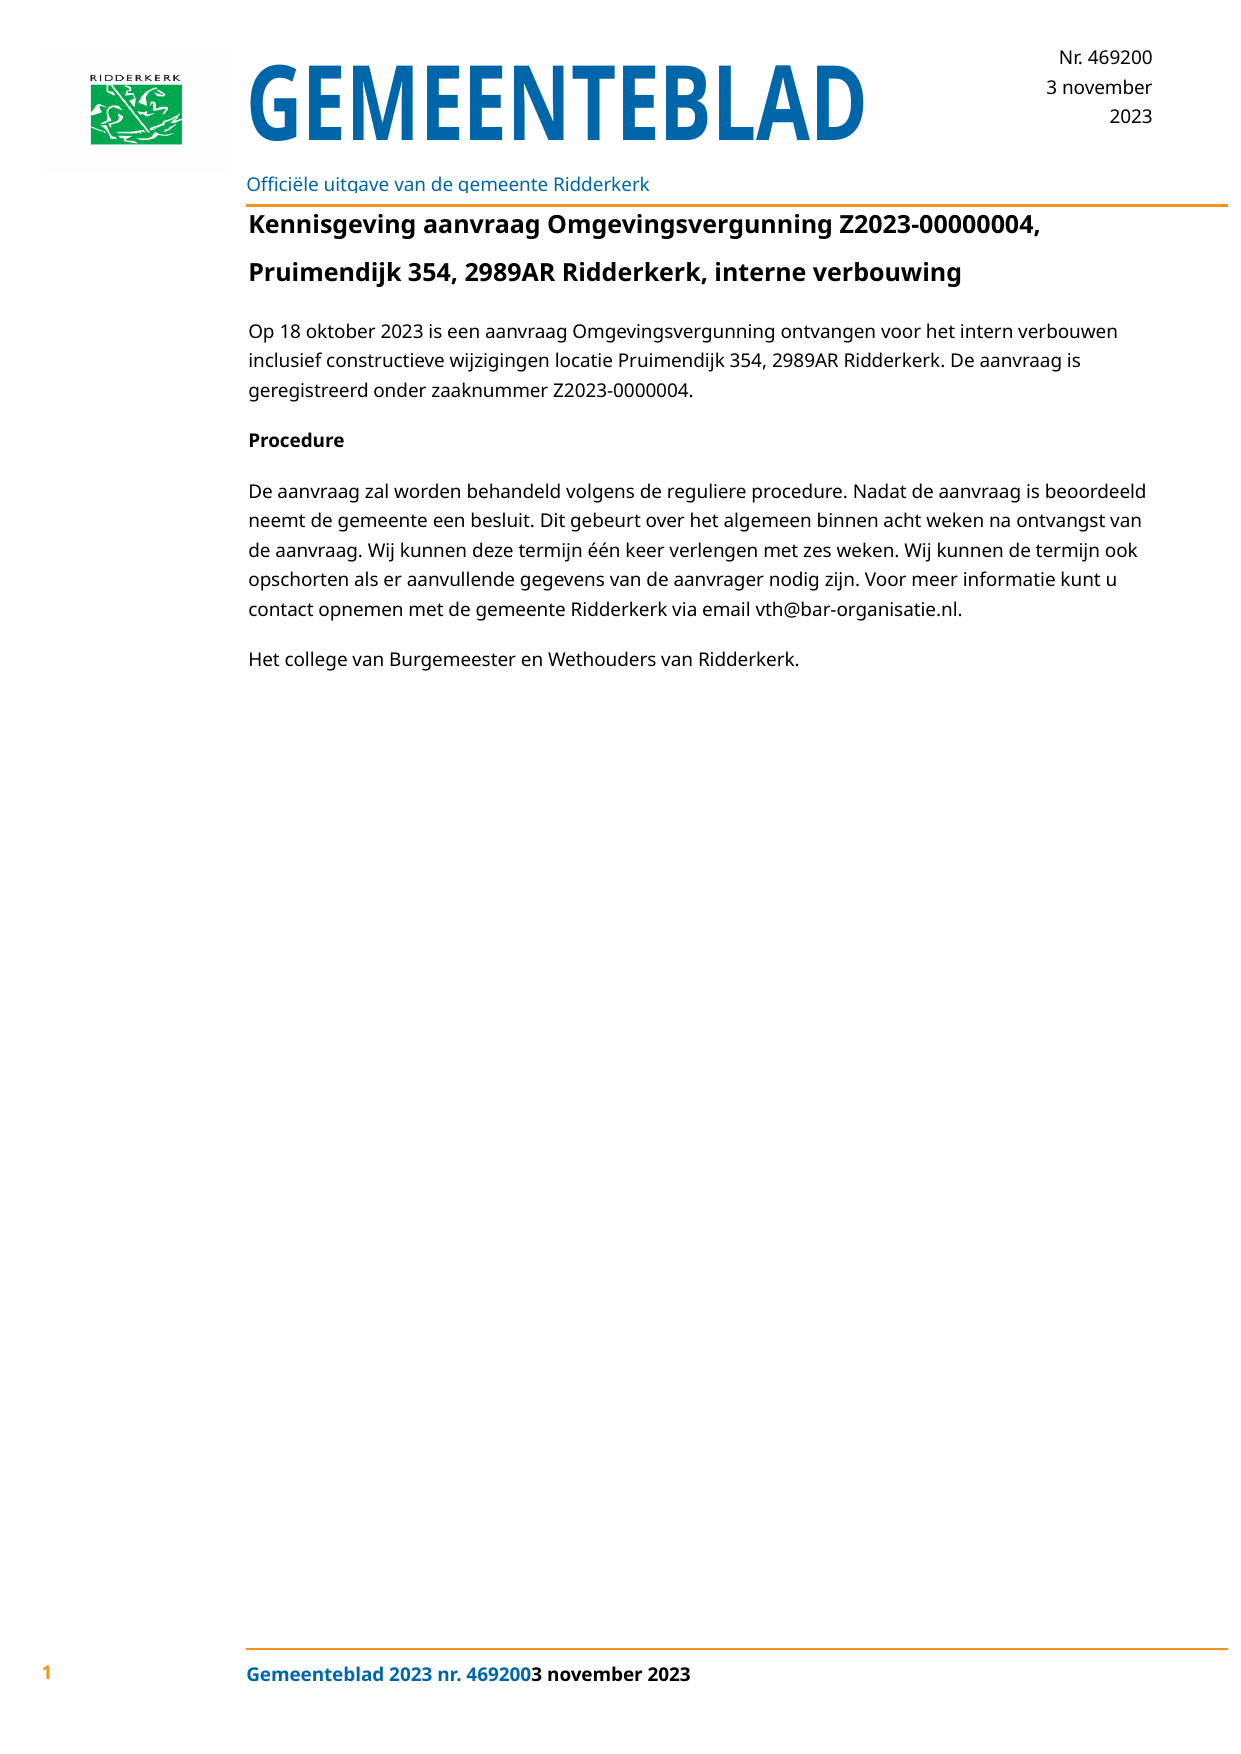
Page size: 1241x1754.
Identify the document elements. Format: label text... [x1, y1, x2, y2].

text Op 18 oktober 2023 is een aanvraag Omgevingsvergunning ontvangen voor het intern verbouwen inclusief constructieve wijzigingen locatie Pruimendijk 354, 2989AR Ridderkerk. De aanvraag is geregistreerd onder zaaknummer Z2023-0000004. [248, 318, 1152, 403]
text Kennisgeving aanvraag Omgevingsvergunning Z2023-00000004, Pruimendijk 354, 2989AR Ridderkerk, interne verbouwing [248, 207, 1152, 288]
text De aanvraag zal worden behandeld volgens de reguliere procedure. Nadat de aanvraag is beoordeeld neemt de gemeente een besluit. Dit gebeurt over het algemeen binnen acht weken na ontvangst van de aanvraag. Wij kunnen deze termijn één keer verlengen met zes weken. Wij kunnen de termijn ook opschorten als er aanvullende gegevens van de aanvrager nodig zijn. Voor meer informatie kunt u contact opnemen met de gemeente Ridderkerk via email vth@bar-organisatie.nl. [248, 478, 1152, 622]
text Het college van Burgemeester en Wethouders van Ridderkerk. [248, 647, 1152, 672]
text Procedure [248, 427, 1152, 453]
picture [41, 47, 231, 172]
